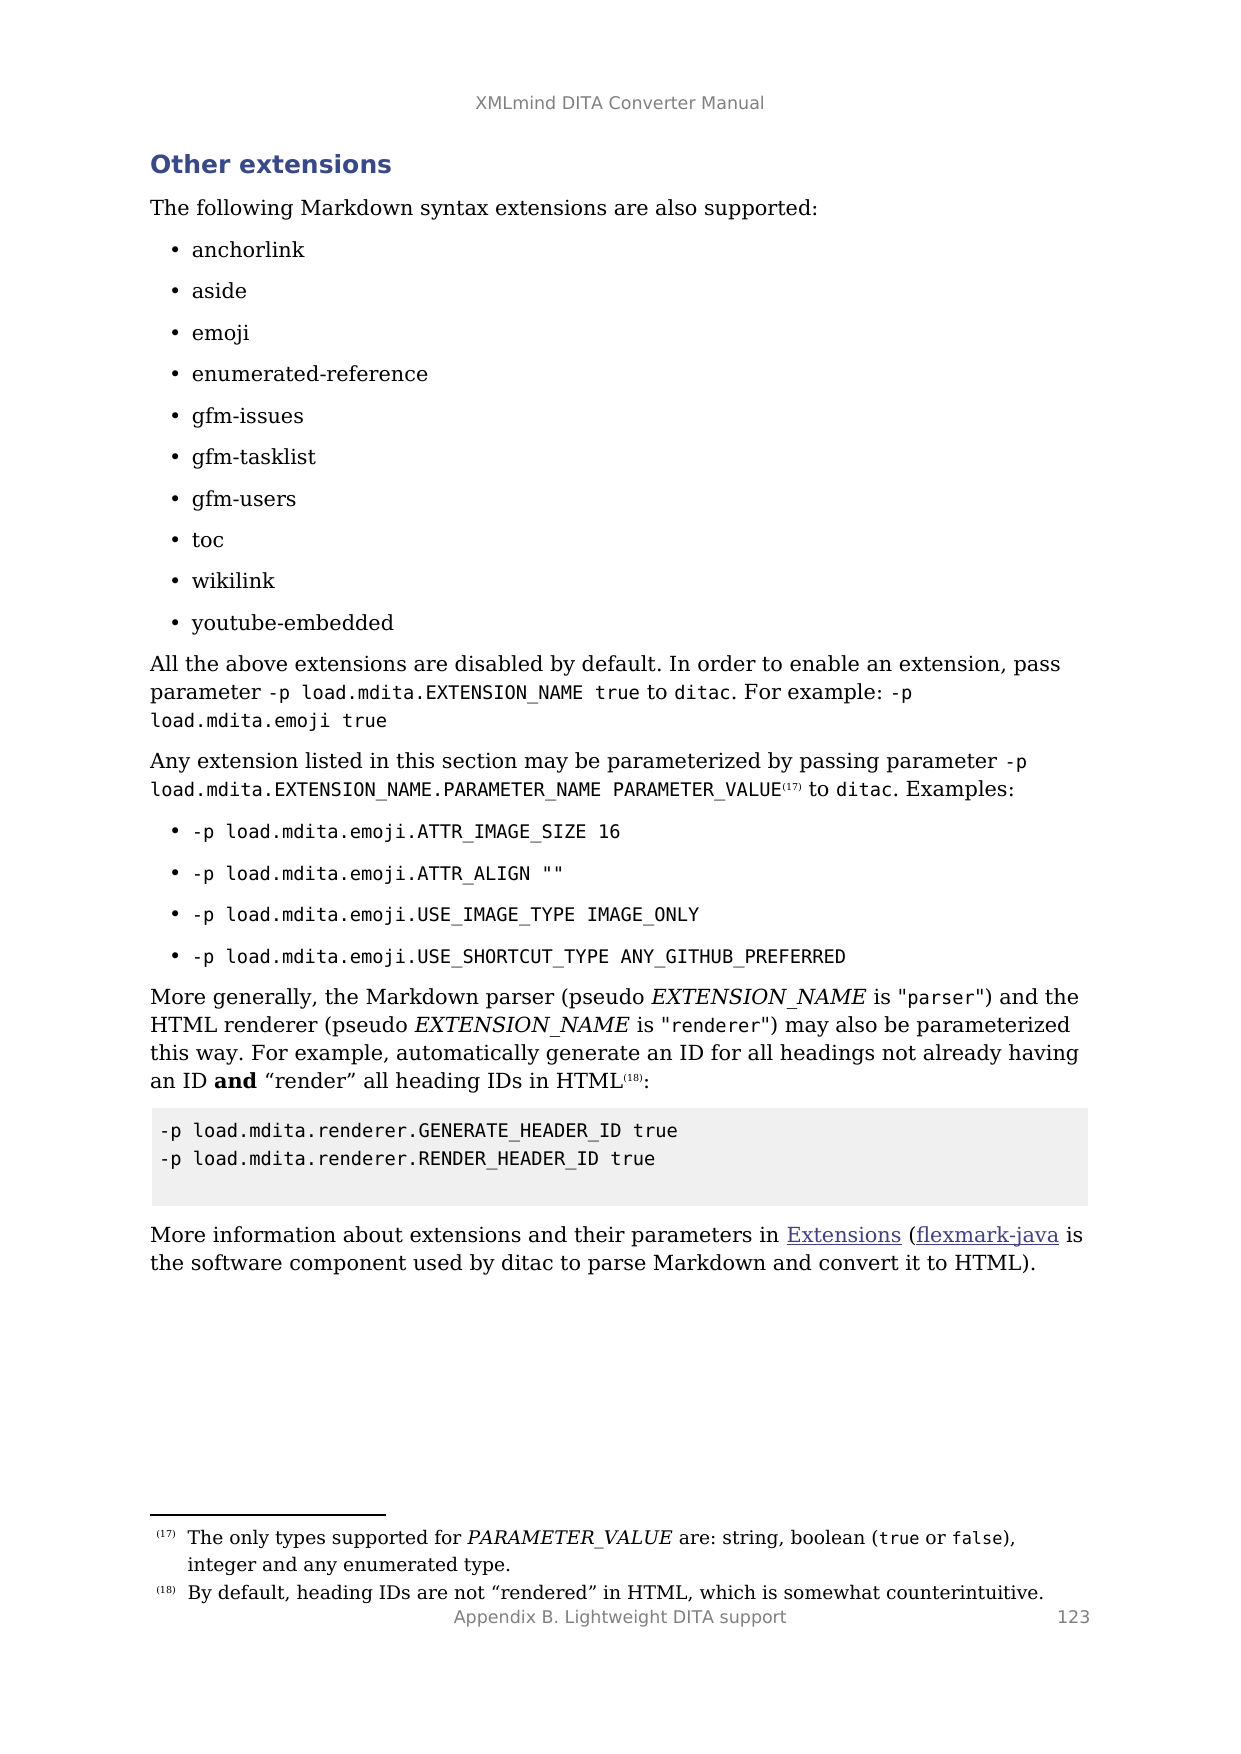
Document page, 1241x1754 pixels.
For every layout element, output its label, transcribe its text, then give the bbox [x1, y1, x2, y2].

list aside [150, 276, 1090, 303]
list -p load.mdita.emoji.USE_SHORTCUT_TYPE ANY_GITHUB_PREFERRED [150, 940, 1090, 968]
list wikilink [150, 566, 1090, 594]
text (18) By default, heading IDs are not “rendered” in HTML, which is somewhat counterintuitive. [150, 1576, 1090, 1604]
list enumerated-reference [150, 359, 1090, 386]
text All the above extensions are disabled by default. In order to enable an extension, pass parameter -p load.mdita.EXTENSION_NAME true to ditac. For example: -p load.mdita.emoji true [150, 649, 1090, 732]
text Other extensions [150, 150, 1090, 179]
list anchorlink [150, 234, 1090, 262]
text The following Markdown syntax extensions are also supported: [150, 193, 1090, 221]
text More information about extensions and their parameters in Extensions (flexmark-java is the software component used by ditac to parse Markdown and convert it to HTML). [150, 1219, 1090, 1275]
list youtube-embedded [150, 607, 1090, 635]
text More generally, the Markdown parser (pseudo EXTENSION_NAME is "parser") and the HTML renderer (pseudo EXTENSION_NAME is "renderer") may also be parameterized this way. For example, automatically generate an ID for all headings not already having an ID and “render” all heading IDs in HTML(18): [150, 982, 1090, 1094]
list toc [150, 524, 1090, 552]
text (17) The only types supported for PARAMETER_VALUE are: string, boolean (true or false), integer and any enumerated type. [150, 1521, 1090, 1576]
list -p load.mdita.emoji.ATTR_IMAGE_SIZE 16 [150, 816, 1090, 844]
list gfm-issues [150, 400, 1090, 428]
text -p load.mdita.renderer.GENERATE_HEADER_ID true -p load.mdita.renderer.RENDER_HEADER_ID true [152, 1108, 1088, 1206]
list gfm-users [150, 483, 1090, 511]
list emoji [150, 317, 1090, 345]
list -p load.mdita.emoji.ATTR_ALIGN "" [150, 857, 1090, 885]
list gfm-tasklist [150, 442, 1090, 469]
text Any extension listed in this section may be parameterized by passing parameter -p load.mdita.EXTENSION_NAME.PARAMETER_NAME PARAMETER_VALUE(17) to ditac. Examples: [150, 746, 1090, 802]
list -p load.mdita.emoji.USE_IMAGE_TYPE IMAGE_ONLY [150, 899, 1090, 927]
